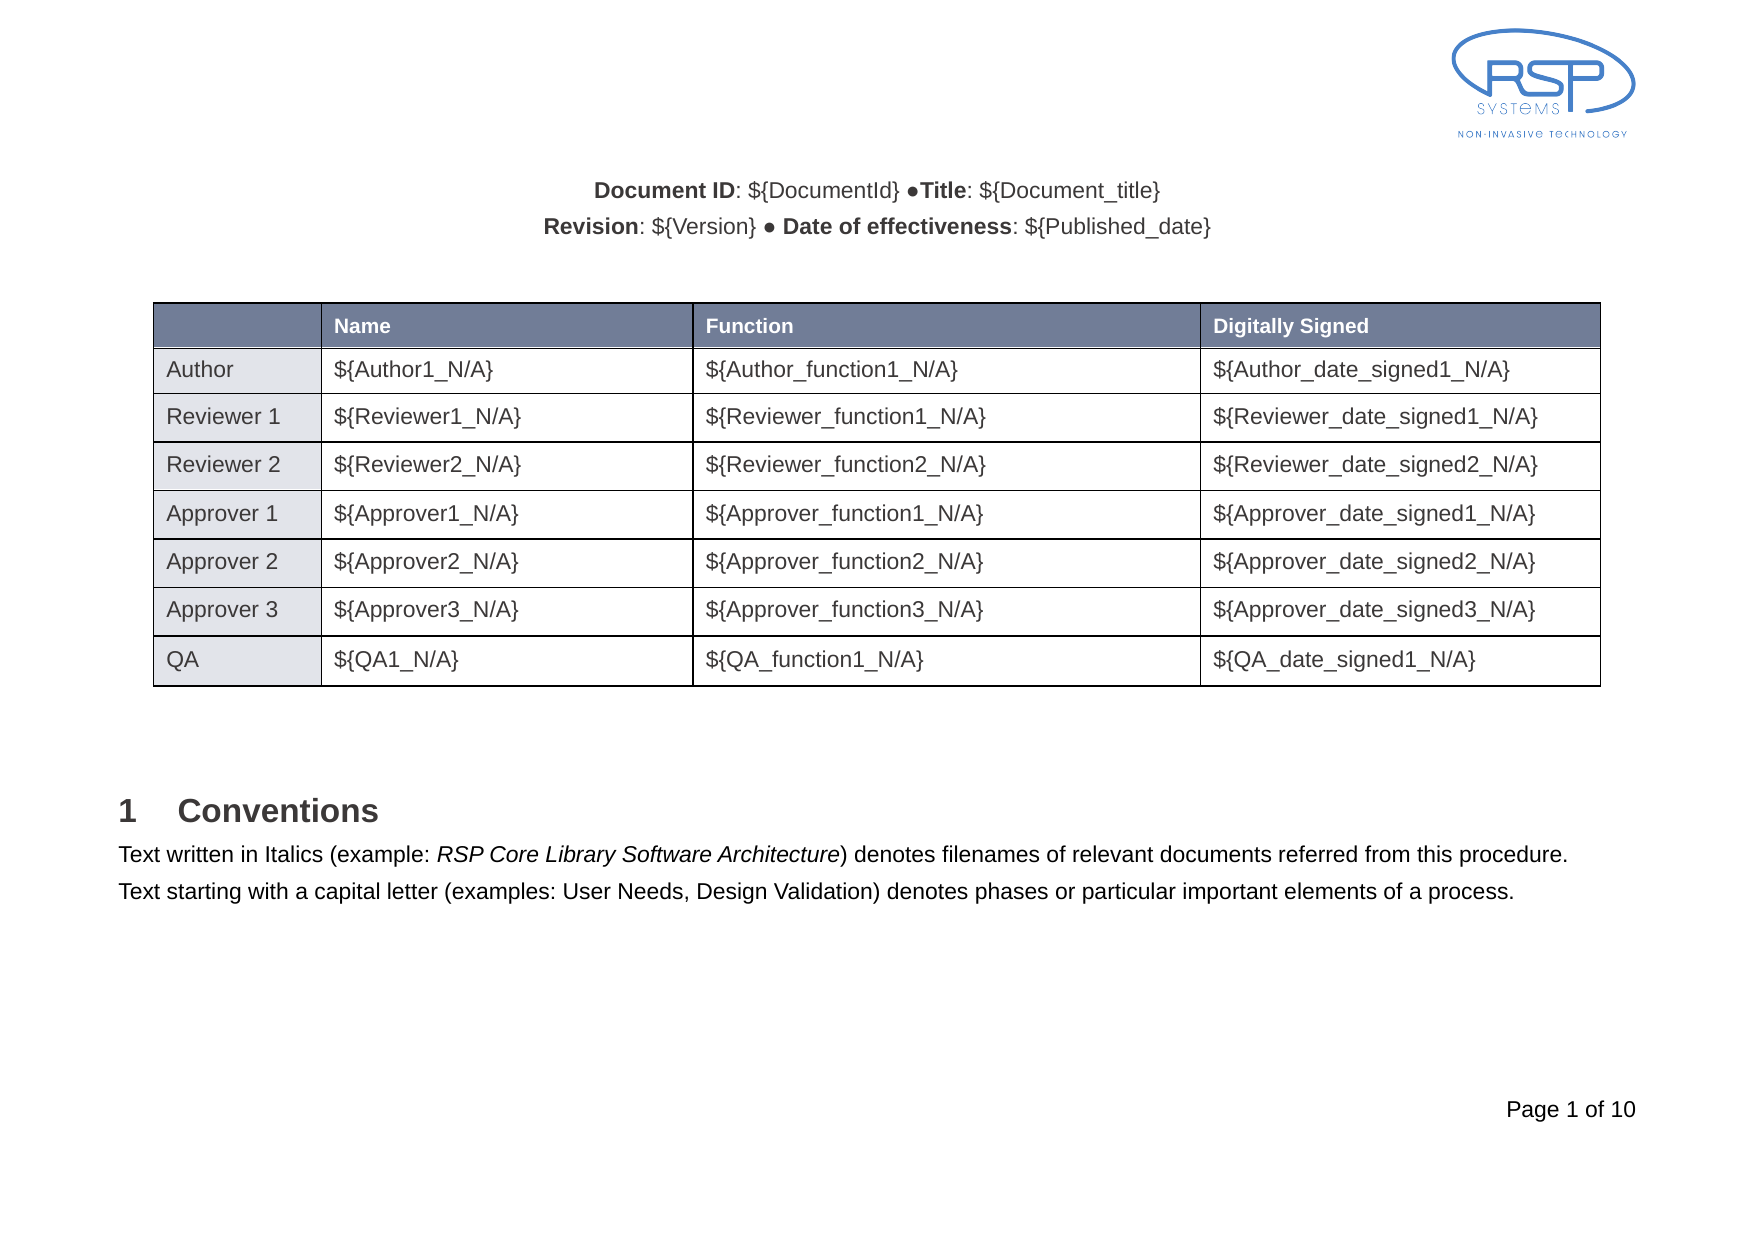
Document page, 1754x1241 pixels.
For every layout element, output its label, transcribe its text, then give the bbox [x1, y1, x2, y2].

table_cell ${Approver1_N/A} [322, 491, 692, 538]
table_cell ${Reviewer_function2_N/A} [694, 443, 1200, 489]
table_cell ${Approver_function1_N/A} [694, 491, 1200, 538]
table_cell Approver 3 [154, 588, 321, 635]
table_cell Reviewer 1 [154, 394, 321, 441]
picture [1451, 28, 1636, 138]
table_cell ${QA_function1_N/A} [694, 637, 1200, 685]
table_cell ${Author1_N/A} [322, 349, 692, 393]
table_cell ${Approver_date_signed1_N/A} [1201, 491, 1600, 538]
table_cell Approver 1 [154, 491, 321, 538]
text Text starting with a capital letter (examples: User Needs, Design Validation) denotes phases or particular important elements of a process. [118, 878, 1636, 904]
table_cell ${Reviewer_function1_N/A} [694, 394, 1200, 441]
table_cell [154, 687, 321, 735]
table_header Digitally Signed [1201, 304, 1600, 347]
table_cell Author [154, 349, 321, 393]
table_cell ${Approver_function2_N/A} [694, 540, 1200, 586]
table_header Name [322, 304, 692, 347]
table_cell [321, 687, 693, 735]
table_cell [693, 687, 1201, 735]
subtitle Conventions [118, 791, 1636, 830]
table_header [154, 304, 321, 347]
table_cell [1201, 687, 1600, 735]
table_cell QA [154, 637, 321, 685]
table_cell ${Approver3_N/A} [322, 588, 692, 635]
table_cell ${QA1_N/A} [322, 637, 692, 685]
table_cell ${Reviewer1_N/A} [322, 394, 692, 441]
table_cell ${Approver_function3_N/A} [694, 588, 1200, 635]
text Document ID: ${DocumentId} ●Title: ${Document_title} [118, 177, 1636, 203]
table_cell ${Approver_date_signed2_N/A} [1201, 540, 1600, 586]
table_header Function [694, 304, 1200, 347]
table_cell ${QA_date_signed1_N/A} [1201, 637, 1600, 685]
table_cell ${Approver2_N/A} [322, 540, 692, 586]
table_cell ${Author_function1_N/A} [694, 349, 1200, 393]
text Text written in Italics (example: RSP Core Library Software Architecture) denotes filenames of relevant documents referred from this procedure. [118, 841, 1636, 868]
table_cell Approver 2 [154, 540, 321, 586]
table_cell ${Author_date_signed1_N/A} [1201, 349, 1600, 393]
table_cell Reviewer 2 [154, 443, 321, 489]
table_cell ${Reviewer_date_signed1_N/A} [1201, 394, 1600, 441]
table_cell ${Reviewer_date_signed2_N/A} [1201, 443, 1600, 489]
text Revision: ${Version} ● Date of effectiveness: ${Published_date} [118, 213, 1636, 239]
table_cell ${Approver_date_signed3_N/A} [1201, 588, 1600, 635]
table_cell ${Reviewer2_N/A} [322, 443, 692, 489]
